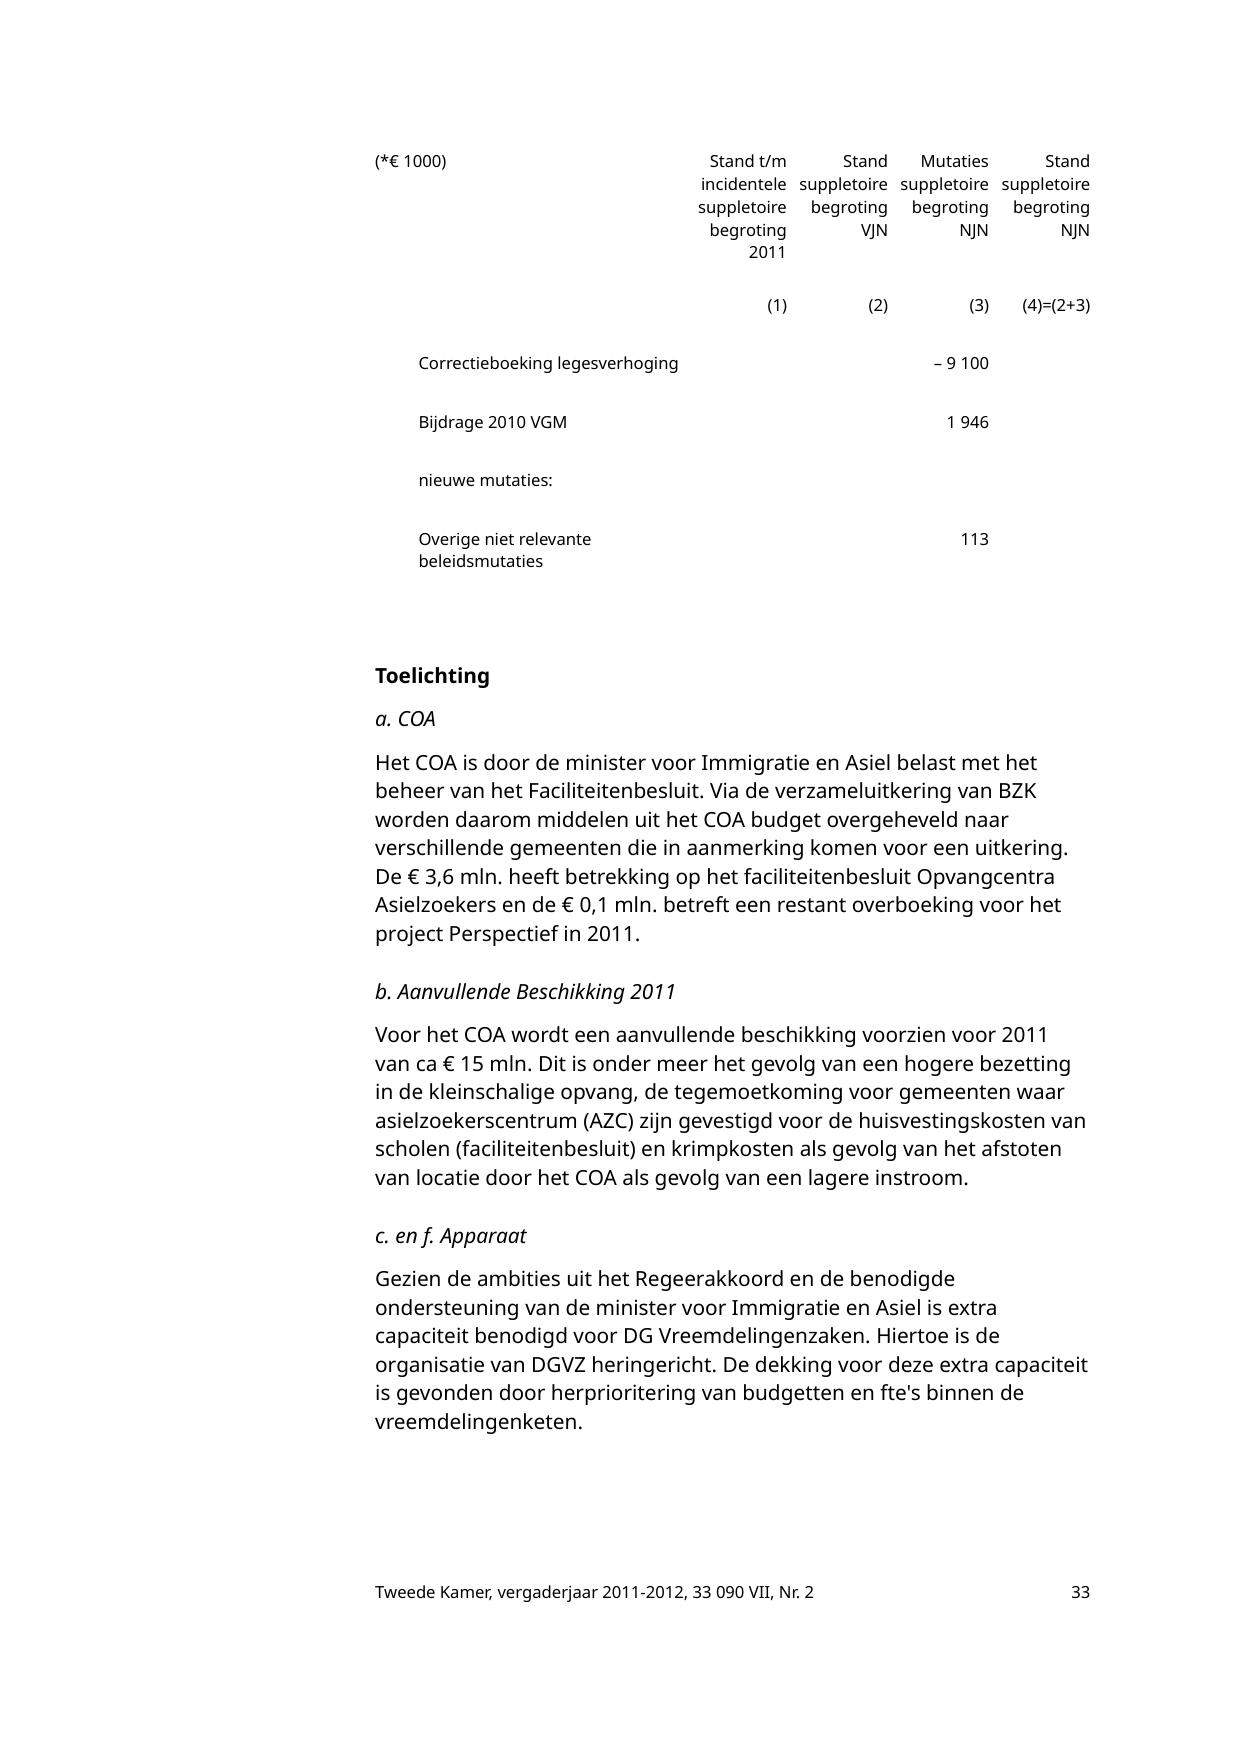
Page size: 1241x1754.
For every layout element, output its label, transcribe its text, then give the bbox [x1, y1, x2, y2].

table_cell [418, 294, 686, 352]
table_cell (2) [787, 294, 888, 352]
table_cell Overige niet relevante beleidsmutaties [418, 527, 686, 603]
table_cell [375, 352, 418, 410]
table_cell [989, 352, 1090, 410]
table_cell [787, 469, 888, 527]
text b. Aanvullende Beschikking 2011 [375, 977, 1090, 1006]
table_cell nieuwe mutaties: [418, 469, 686, 527]
table_cell Correctieboeking legesverhoging [418, 352, 686, 410]
table_cell [375, 410, 418, 469]
table_cell [787, 352, 888, 410]
table_cell [787, 527, 888, 603]
table_header (*€ 1000) [375, 150, 686, 293]
text a. COA [375, 704, 1090, 733]
table_header Stand suppletoire begroting NJN [989, 150, 1090, 293]
table_cell [989, 527, 1090, 603]
table_cell (1) [686, 294, 787, 352]
table_cell Bijdrage 2010 VGM [418, 410, 686, 469]
text Het COA is door de minister voor Immigratie en Asiel belast met het beheer van het Faciliteitenbesluit. Via de verzameluitkering van BZK worden daarom middelen uit het COA budget overgeheveld naar verschillende gemeenten die in aanmerking komen voor een uitkering. De € 3,6 mln. heeft betrekking op het faciliteitenbesluit Opvangcentra Asielzoekers en de € 0,1 mln. betreft een restant overboeking voor het project Perspectief in 2011. [375, 748, 1090, 947]
table_cell [989, 469, 1090, 527]
table_cell [989, 410, 1090, 469]
table_cell [787, 410, 888, 469]
table_cell 1 946 [888, 410, 989, 469]
table_cell [888, 469, 989, 527]
table_cell [375, 469, 418, 527]
table_header Mutaties suppletoire begroting NJN [888, 150, 989, 293]
table_cell [375, 527, 418, 603]
table_cell (4)=(2+3) [989, 294, 1090, 352]
table_cell – 9 100 [888, 352, 989, 410]
text Toelichting [375, 661, 1090, 689]
table_cell [686, 410, 787, 469]
table_header Stand t/m incidentele suppletoire begroting 2011 [686, 150, 787, 293]
text c. en f. Apparaat [375, 1221, 1090, 1249]
table_cell 113 [888, 527, 989, 603]
table_cell [686, 527, 787, 603]
table_cell [375, 294, 418, 352]
text Gezien de ambities uit het Regeerakkoord en de benodigde ondersteuning van de minister voor Immigratie en Asiel is extra capaciteit benodigd voor DG Vreemdelingenzaken. Hiertoe is de organisatie van DGVZ heringericht. De dekking voor deze extra capaciteit is gevonden door herprioritering van budgetten en fte's binnen de vreemdelingenketen. [375, 1264, 1090, 1435]
table_cell [686, 469, 787, 527]
table_cell (3) [888, 294, 989, 352]
table_header Stand suppletoire begroting VJN [787, 150, 888, 293]
table_cell [686, 352, 787, 410]
text Voor het COA wordt een aanvullende beschikking voorzien voor 2011 van ca € 15 mln. Dit is onder meer het gevolg van een hogere bezetting in de kleinschalige opvang, de tegemoetkoming voor gemeenten waar asielzoekerscentrum (AZC) zijn gevestigd voor de huisvestingskosten van scholen (faciliteitenbesluit) en krimpkosten als gevolg van het afstoten van locatie door het COA als gevolg van een lagere instroom. [375, 1021, 1090, 1191]
